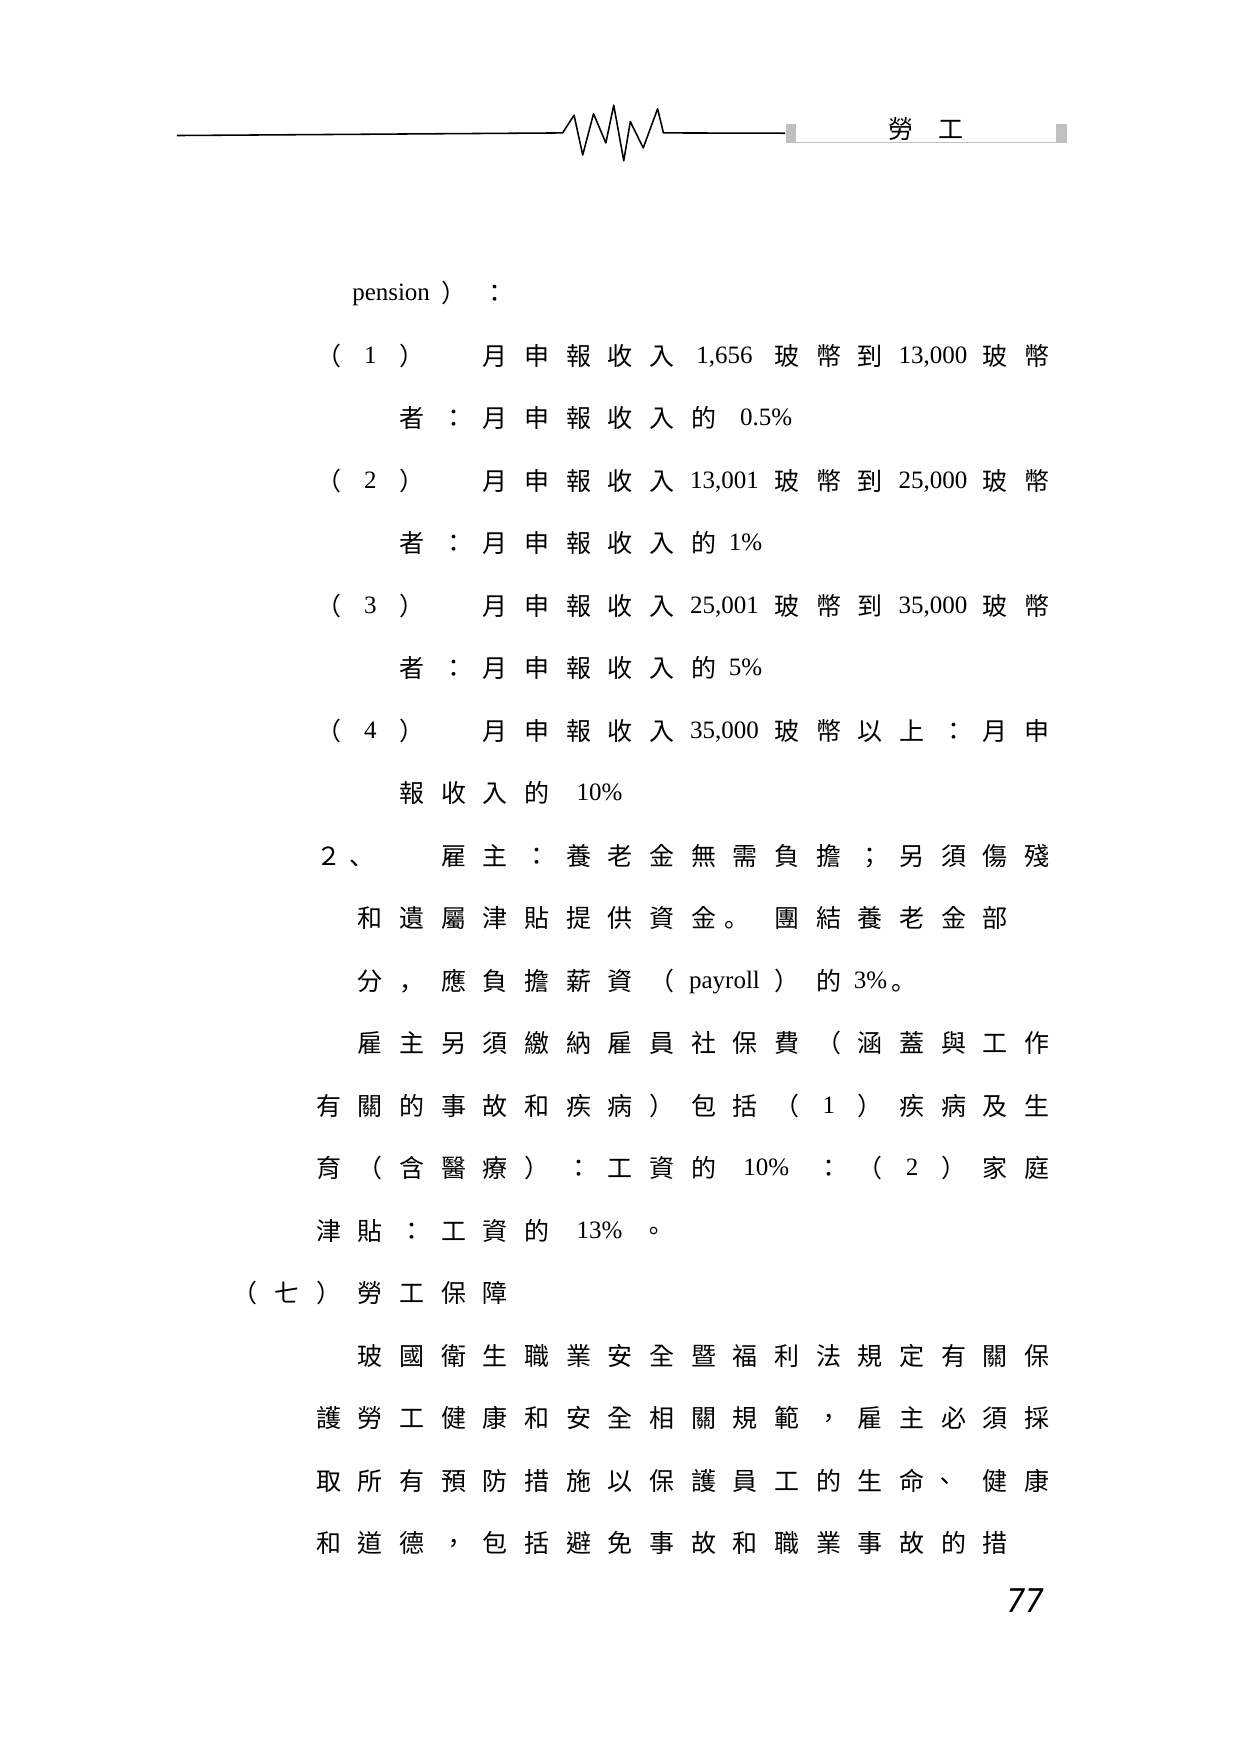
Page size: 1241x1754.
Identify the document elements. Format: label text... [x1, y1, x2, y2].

text （七）勞工保障 [207, 1250, 1058, 1313]
text pension）： [281, 250, 1058, 313]
text ２、 雇主：養老金無需負擔；另須傷殘和遺屬津貼提供資金。團結養老金部分，應負擔薪資（payroll）的3%。 [281, 813, 1058, 1000]
text （4） 月申報收入35,000玻幣以上：月申報收入的10% [306, 688, 1058, 813]
text 雇主另須繳納雇員社保費（涵蓋與工作有關的事故和疾病）包括（1）疾病及生育（含醫療）：工資的10%：（2）家庭津貼：工資的13%。 [281, 1000, 1058, 1250]
text （3） 月申報收入25,001玻幣到35,000玻幣者：月申報收入的5% [306, 563, 1058, 688]
text （2） 月申報收入13,001玻幣到25,000玻幣者：月申報收入的1% [306, 438, 1058, 563]
text 玻國衛生職業安全暨福利法規定有關保護勞工健康和安全相關規範，雇主必須採取所有預防措施以保護員工的生命、健康和道德，包括避免事故和職業事故的措 [281, 1313, 1058, 1563]
text （1） 月申報收入1,656玻幣到13,000玻幣者：月申報收入的0.5% [306, 313, 1058, 438]
